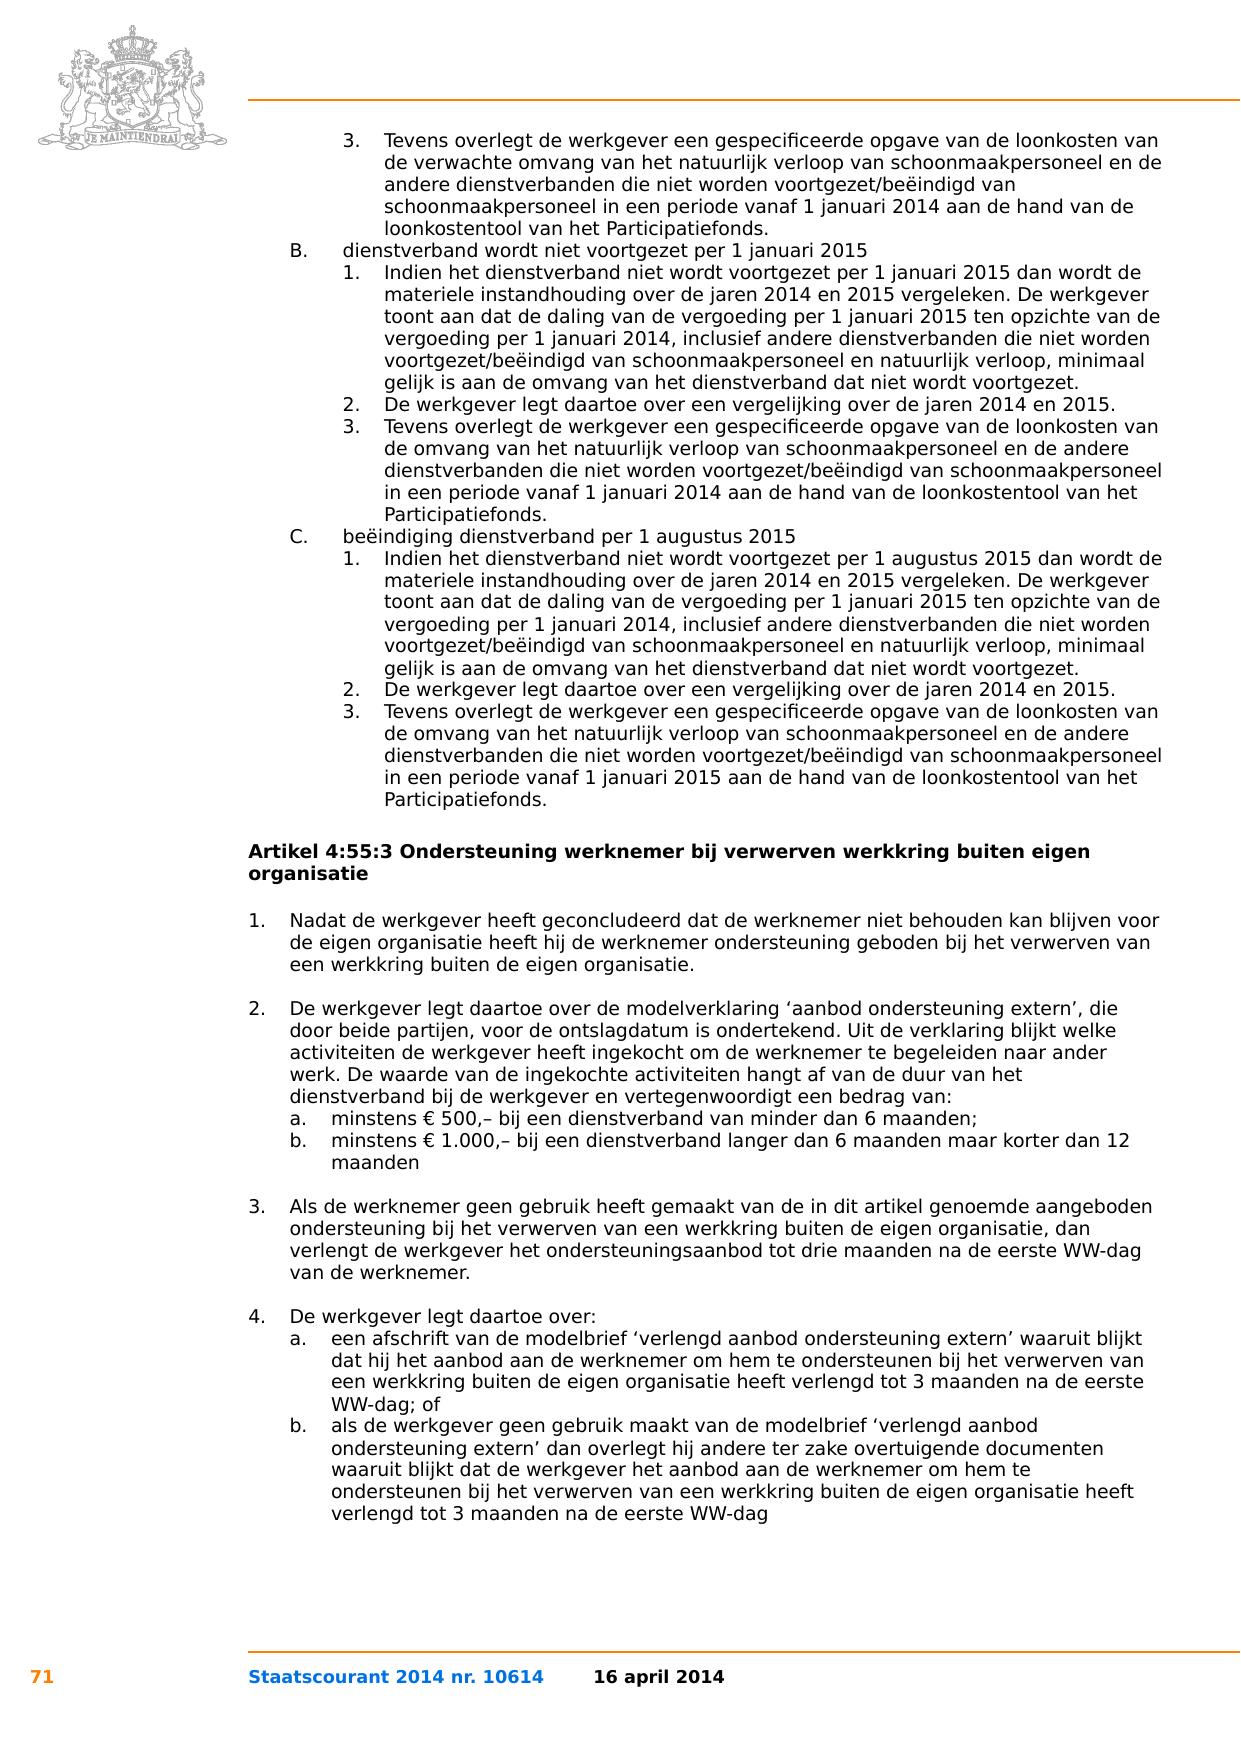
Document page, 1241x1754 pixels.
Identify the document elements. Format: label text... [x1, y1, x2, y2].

text B. dienstverband wordt niet voortgezet per 1 januari 2015 [289, 240, 1163, 262]
text 3. Tevens overlegt de werkgever een gespecificeerde opgave van de loonkosten van de omvang van het natuurlijk verloop van schoonmaakpersoneel en de andere dienstverbanden die niet worden voortgezet/beëindigd van schoonmaakpersoneel in een periode vanaf 1 januari 2014 aan de hand van de loonkostentool van het Participatiefonds. [342, 416, 1163, 526]
subtitle Artikel 4:55:3 Ondersteuning werknemer bij verwerven werkkring buiten eigen organisatie [248, 841, 1163, 885]
text 3. Als de werknemer geen gebruik heeft gemaakt van de in dit artikel genoemde aangeboden ondersteuning bij het verwerven van een werkkring buiten de eigen organisatie, dan verlengt de werkgever het ondersteuningsaanbod tot drie maanden na de eerste WW-dag van de werknemer. [248, 1196, 1163, 1284]
text 3. Tevens overlegt de werkgever een gespecificeerde opgave van de loonkosten van de verwachte omvang van het natuurlijk verloop van schoonmaakpersoneel en de andere dienstverbanden die niet worden voortgezet/beëindigd van schoonmaakpersoneel in een periode vanaf 1 januari 2014 aan de hand van de loonkostentool van het Participatiefonds. [342, 130, 1163, 240]
text C. beëindiging dienstverband per 1 augustus 2015 [289, 526, 1163, 547]
text 2. De werkgever legt daartoe over de modelverklaring ‘aanbod ondersteuning extern’, die door beide partijen, voor de ontslagdatum is ondertekend. Uit de verklaring blijkt welke activiteiten de werkgever heeft ingekocht om de werknemer te begeleiden naar ander werk. De waarde van de ingekochte activiteiten hangt af van de duur van het dienstverband bij de werkgever en vertegenwoordigt een bedrag van: [248, 998, 1163, 1108]
text 1. Indien het dienstverband niet wordt voortgezet per 1 augustus 2015 dan wordt de materiele instandhouding over de jaren 2014 en 2015 vergeleken. De werkgever toont aan dat de daling van de vergoeding per 1 januari 2015 ten opzichte van de vergoeding per 1 januari 2014, inclusief andere dienstverbanden die niet worden voortgezet/beëindigd van schoonmaakpersoneel en natuurlijk verloop, minimaal gelijk is aan de omvang van het dienstverband dat niet wordt voortgezet. [342, 547, 1163, 679]
text 4. De werkgever legt daartoe over: [248, 1306, 1163, 1327]
text 2. De werkgever legt daartoe over een vergelijking over de jaren 2014 en 2015. [342, 679, 1163, 701]
text 1. Nadat de werkgever heeft geconcludeerd dat de werknemer niet behouden kan blijven voor de eigen organisatie heeft hij de werknemer ondersteuning geboden bij het verwerven van een werkkring buiten de eigen organisatie. [248, 910, 1163, 976]
text a. minstens € 500,– bij een dienstverband van minder dan 6 maanden; [289, 1108, 1163, 1130]
picture [38, 25, 227, 150]
text 2. De werkgever legt daartoe over een vergelijking over de jaren 2014 en 2015. [342, 394, 1163, 416]
text b. als de werkgever geen gebruik maakt van de modelbrief ‘verlengd aanbod ondersteuning extern’ dan overlegt hij andere ter zake overtuigende documenten waaruit blijkt dat de werkgever het aanbod aan de werknemer om hem te ondersteunen bij het verwerven van een werkkring buiten de eigen organisatie heeft verlengd tot 3 maanden na de eerste WW-dag [289, 1415, 1163, 1525]
text a. een afschrift van de modelbrief ‘verlengd aanbod ondersteuning extern’ waaruit blijkt dat hij het aanbod aan de werknemer om hem te ondersteunen bij het verwerven van een werkkring buiten de eigen organisatie heeft verlengd tot 3 maanden na de eerste WW-dag; of [289, 1327, 1163, 1415]
text 1. Indien het dienstverband niet wordt voortgezet per 1 januari 2015 dan wordt de materiele instandhouding over de jaren 2014 en 2015 vergeleken. De werkgever toont aan dat de daling van de vergoeding per 1 januari 2015 ten opzichte van de vergoeding per 1 januari 2014, inclusief andere dienstverbanden die niet worden voortgezet/beëindigd van schoonmaakpersoneel en natuurlijk verloop, minimaal gelijk is aan de omvang van het dienstverband dat niet wordt voortgezet. [342, 262, 1163, 394]
text 3. Tevens overlegt de werkgever een gespecificeerde opgave van de loonkosten van de omvang van het natuurlijk verloop van schoonmaakpersoneel en de andere dienstverbanden die niet worden voortgezet/beëindigd van schoonmaakpersoneel in een periode vanaf 1 januari 2015 aan de hand van de loonkostentool van het Participatiefonds. [342, 701, 1163, 811]
text b. minstens € 1.000,– bij een dienstverband langer dan 6 maanden maar korter dan 12 maanden [289, 1130, 1163, 1174]
